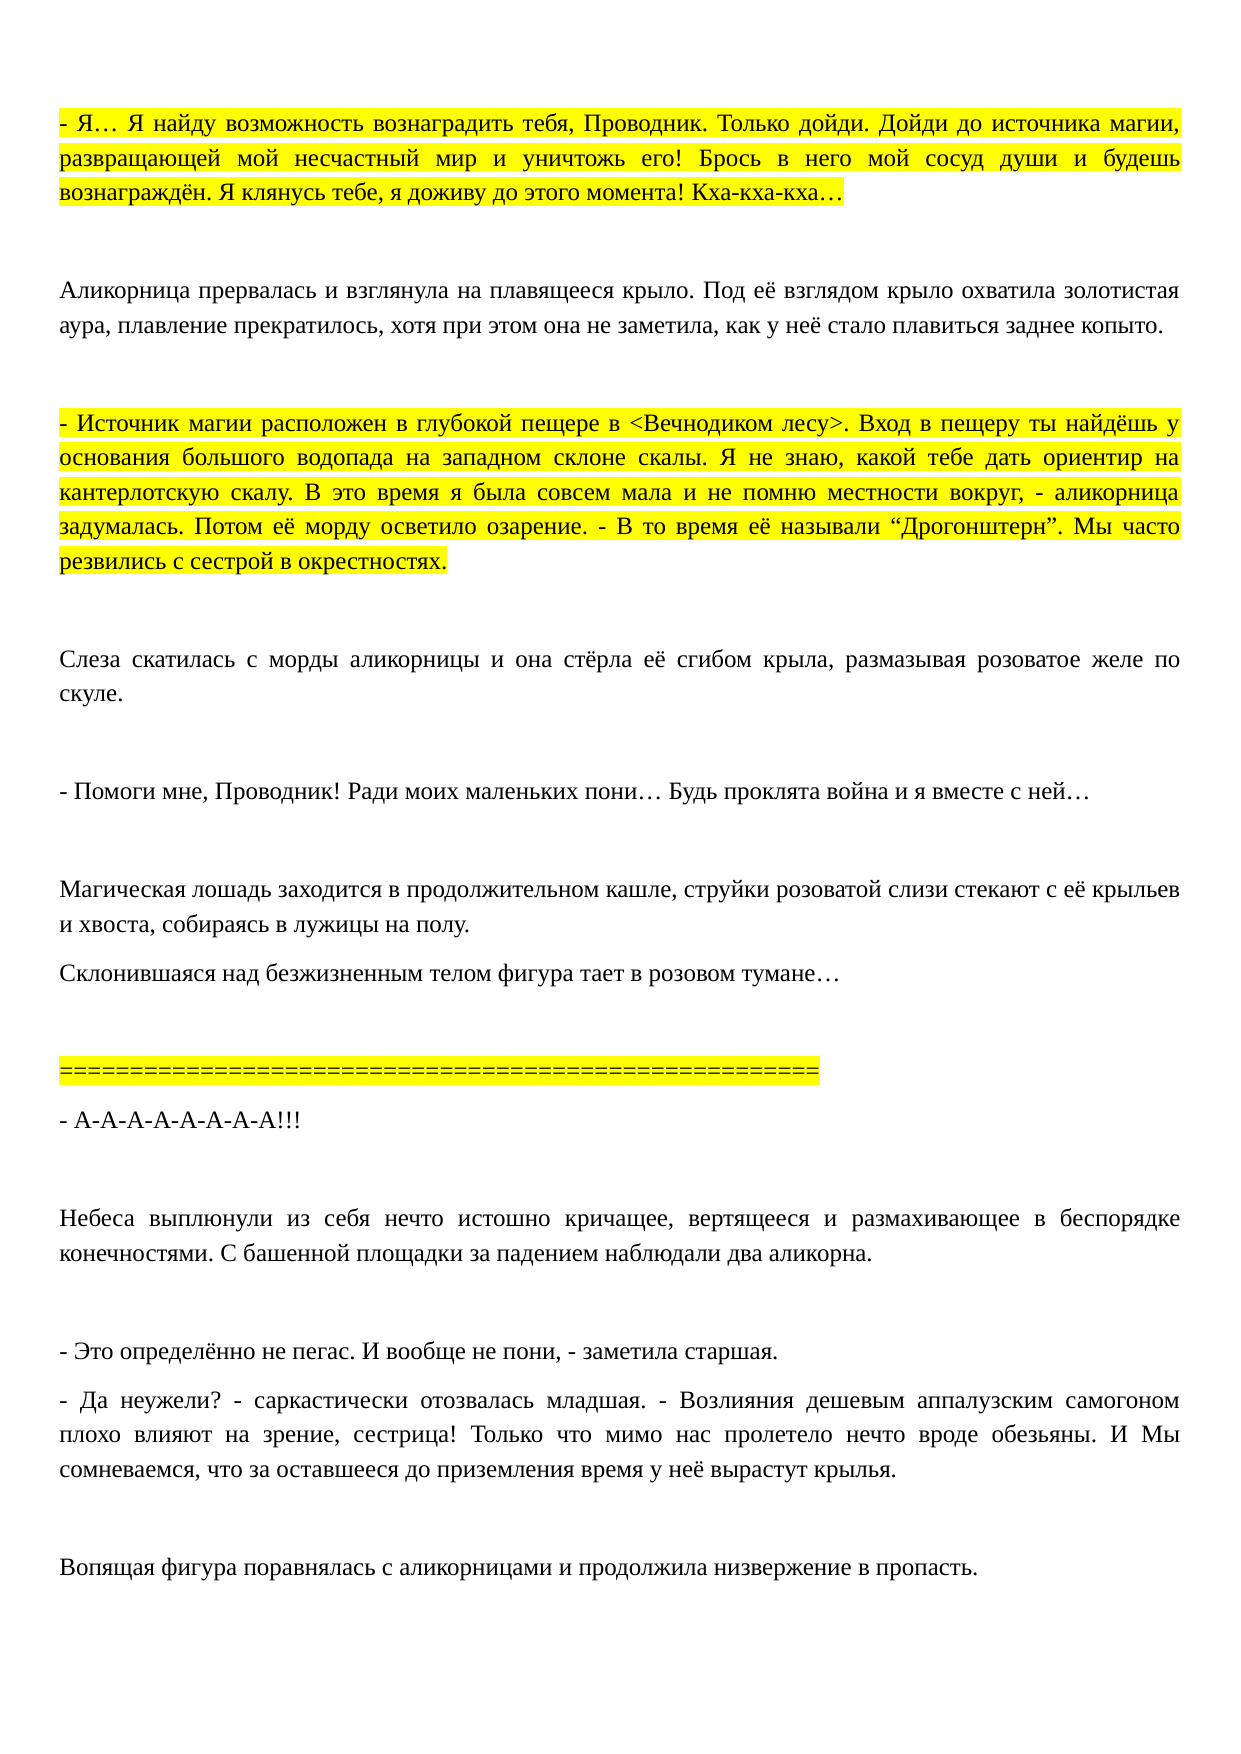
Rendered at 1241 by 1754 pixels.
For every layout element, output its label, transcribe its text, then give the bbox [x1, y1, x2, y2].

text Аликорница прервалась и взглянула на плавящееся крыло. Под её взглядом крыло охватила золотистая аура, плавление прекратилось, хотя при этом она не заметила, как у неё стало плавиться заднее копыто. [59, 275, 1181, 338]
text - Источник магии расположен в глубокой пещере в <Вечнодиком лесу>. Вход в пещеру ты найдёшь у основания большого водопада на западном склоне скалы. Я не знаю, какой тебе дать ориентир на кантерлотскую скалу. В это время я была совсем мала и не помню местности вокруг, - аликорница задумалась. Потом её морду осветило озарение. - В то время её называли “Дрогонштерн”. Мы часто резвились с сестрой в окрестностях. [59, 408, 1181, 574]
text Вопящая фигура поравнялась с аликорницами и продолжила низвержение в пропасть. [59, 1552, 1181, 1581]
text Склонившаяся над безжизненным телом фигура тает в розовом тумане… [59, 958, 1181, 987]
text - Это определённо не пегас. И вообще не пони, - заметила старшая. [59, 1336, 1181, 1365]
text - Да неужели? - саркастически отозвалась младшая. - Возлияния дешевым аппалузским самогоном плохо влияют на зрение, сестрица! Только что мимо нас пролетело нечто вроде обезьяны. И Мы сомневаемся, что за оставшееся до приземления время у неё вырастут крылья. [59, 1385, 1181, 1483]
text - А-А-А-А-А-А-А-А!!! [59, 1105, 1181, 1134]
text Слеза скатилась с морды аликорницы и она стёрла её сгибом крыла, размазывая розоватое желе по скуле. [59, 644, 1181, 707]
text - Помоги мне, Проводник! Ради моих маленьких пони… Будь проклята война и я вместе с ней… [59, 776, 1181, 805]
text Магическая лошадь заходится в продолжительном кашле, струйки розоватой слизи стекают с её крыльев и хвоста, собираясь в лужицы на полу. [59, 874, 1181, 938]
text Небеса выплюнули из себя нечто истошно кричащее, вертящееся и размахивающее в беспорядке конечностями. С башенной площадки за падением наблюдали два аликорна. [59, 1203, 1181, 1267]
text ====================================================== [59, 1056, 1181, 1085]
text - Я… Я найду возможность вознаградить тебя, Проводник. Только дойди. Дойди до источника магии, развращающей мой несчастный мир и уничтожь его! Брось в него мой сосуд души и будешь вознаграждён. Я клянусь тебе, я доживу до этого момента! Кха-кха-кха… [59, 108, 1181, 206]
